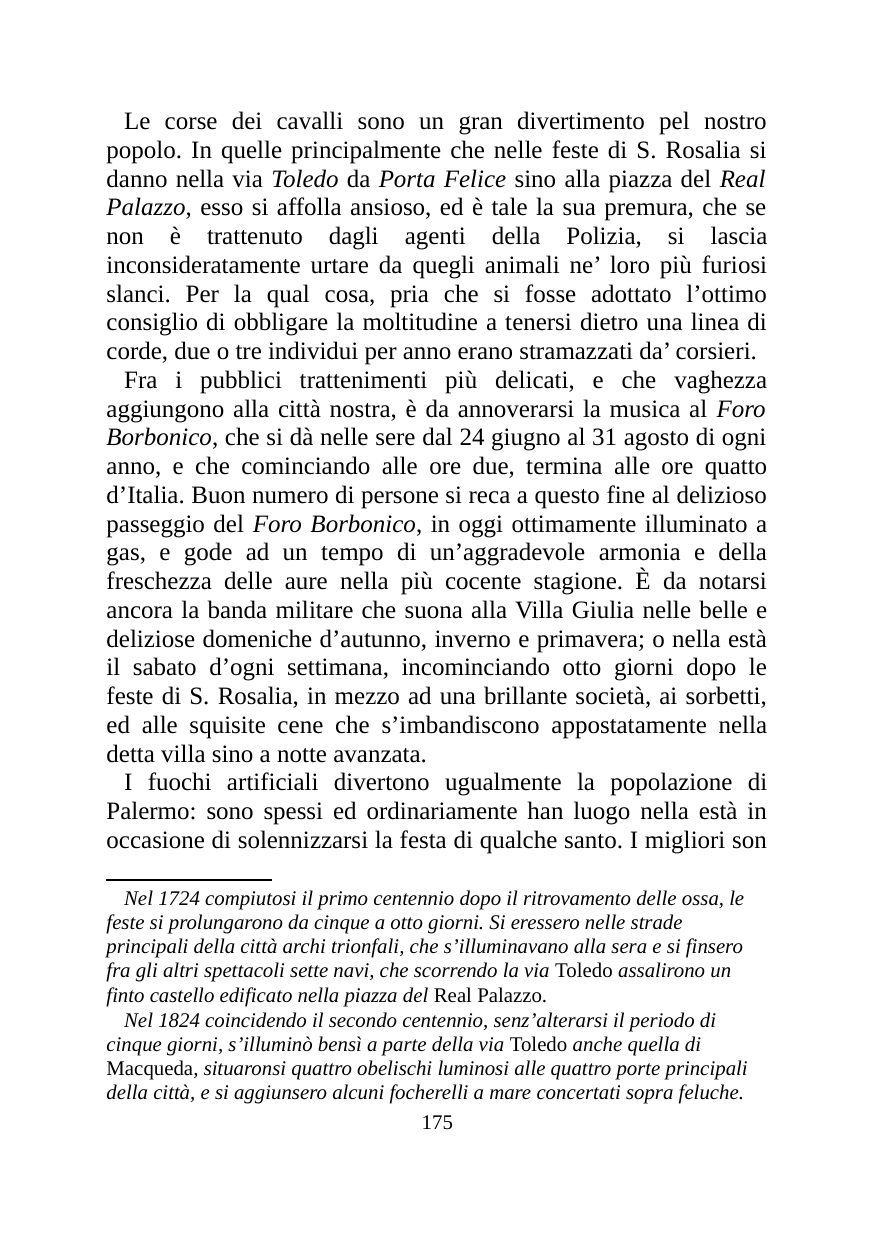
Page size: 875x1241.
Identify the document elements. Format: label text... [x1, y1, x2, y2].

text Fra i pubblici trattenimenti più delicati, e che vaghezza aggiungono alla città nostra, è da annoverarsi la musica al Foro Borbonico, che si dà nelle sere dal 24 giugno al 31 agosto di ogni anno, e che cominciando alle ore due, termina alle ore quatto d’Italia. Buon numero di persone si reca a questo fine al delizioso passeggio del Foro Borbonico, in oggi ottimamente illuminato a gas, e gode ad un tempo di un’aggradevole armonia e della freschezza delle aure nella più cocente stagione. È da notarsi ancora la banda militare che suona alla Villa Giulia nelle belle e deliziose domeniche d’autunno, inverno e primavera; o nella està il sabato d’ogni settimana, incominciando otto giorni dopo le feste di S. Rosalia, in mezzo ad una brillante società, ai sorbetti, ed alle squisite cene che s’imbandiscono appostatamente nella detta villa sino a notte avanzata. [106, 365, 768, 767]
text Nel 1824 coincidendo il secondo centennio, senz’alterarsi il periodo di cinque giorni, s’illuminò bensì a parte della via Toledo anche quella di Macqueda, situaronsi quattro obelischi luminosi alle quattro porte principali della città, e si aggiunsero alcuni focherelli a mare concertati sopra feluche. [106, 1008, 768, 1104]
text Le corse dei cavalli sono un gran divertimento pel nostro popolo. In quelle principalmente che nelle feste di S. Rosalia si danno nella via Toledo da Porta Felice sino alla piazza del Real Palazzo, esso si affolla ansioso, ed è tale la sua premura, che se non è trattenuto dagli agenti della Polizia, si lascia inconsideratamente urtare da quegli animali ne’ loro più furiosi slanci. Per la qual cosa, pria che si fosse adottato l’ottimo consiglio di obbligare la moltitudine a tenersi dietro una linea di corde, due o tre individui per anno erano stramazzati da’ corsieri. [106, 106, 768, 365]
text Nel 1724 compiutosi il primo centennio dopo il ritrovamento delle ossa, le feste si prolungarono da cinque a otto giorni. Si eressero nelle strade principali della città archi trionfali, che s’illuminavano alla sera e si finsero fra gli altri spettacoli sette navi, che scorrendo la via Toledo assalirono un finto castello edificato nella piazza del Real Palazzo. [106, 886, 768, 1007]
text I fuochi artificiali divertono ugualmente la popolazione di Palermo: sono spessi ed ordinariamente han luogo nella està in occasione di solennizzarsi la festa di qualche santo. I migliori son [106, 767, 768, 854]
